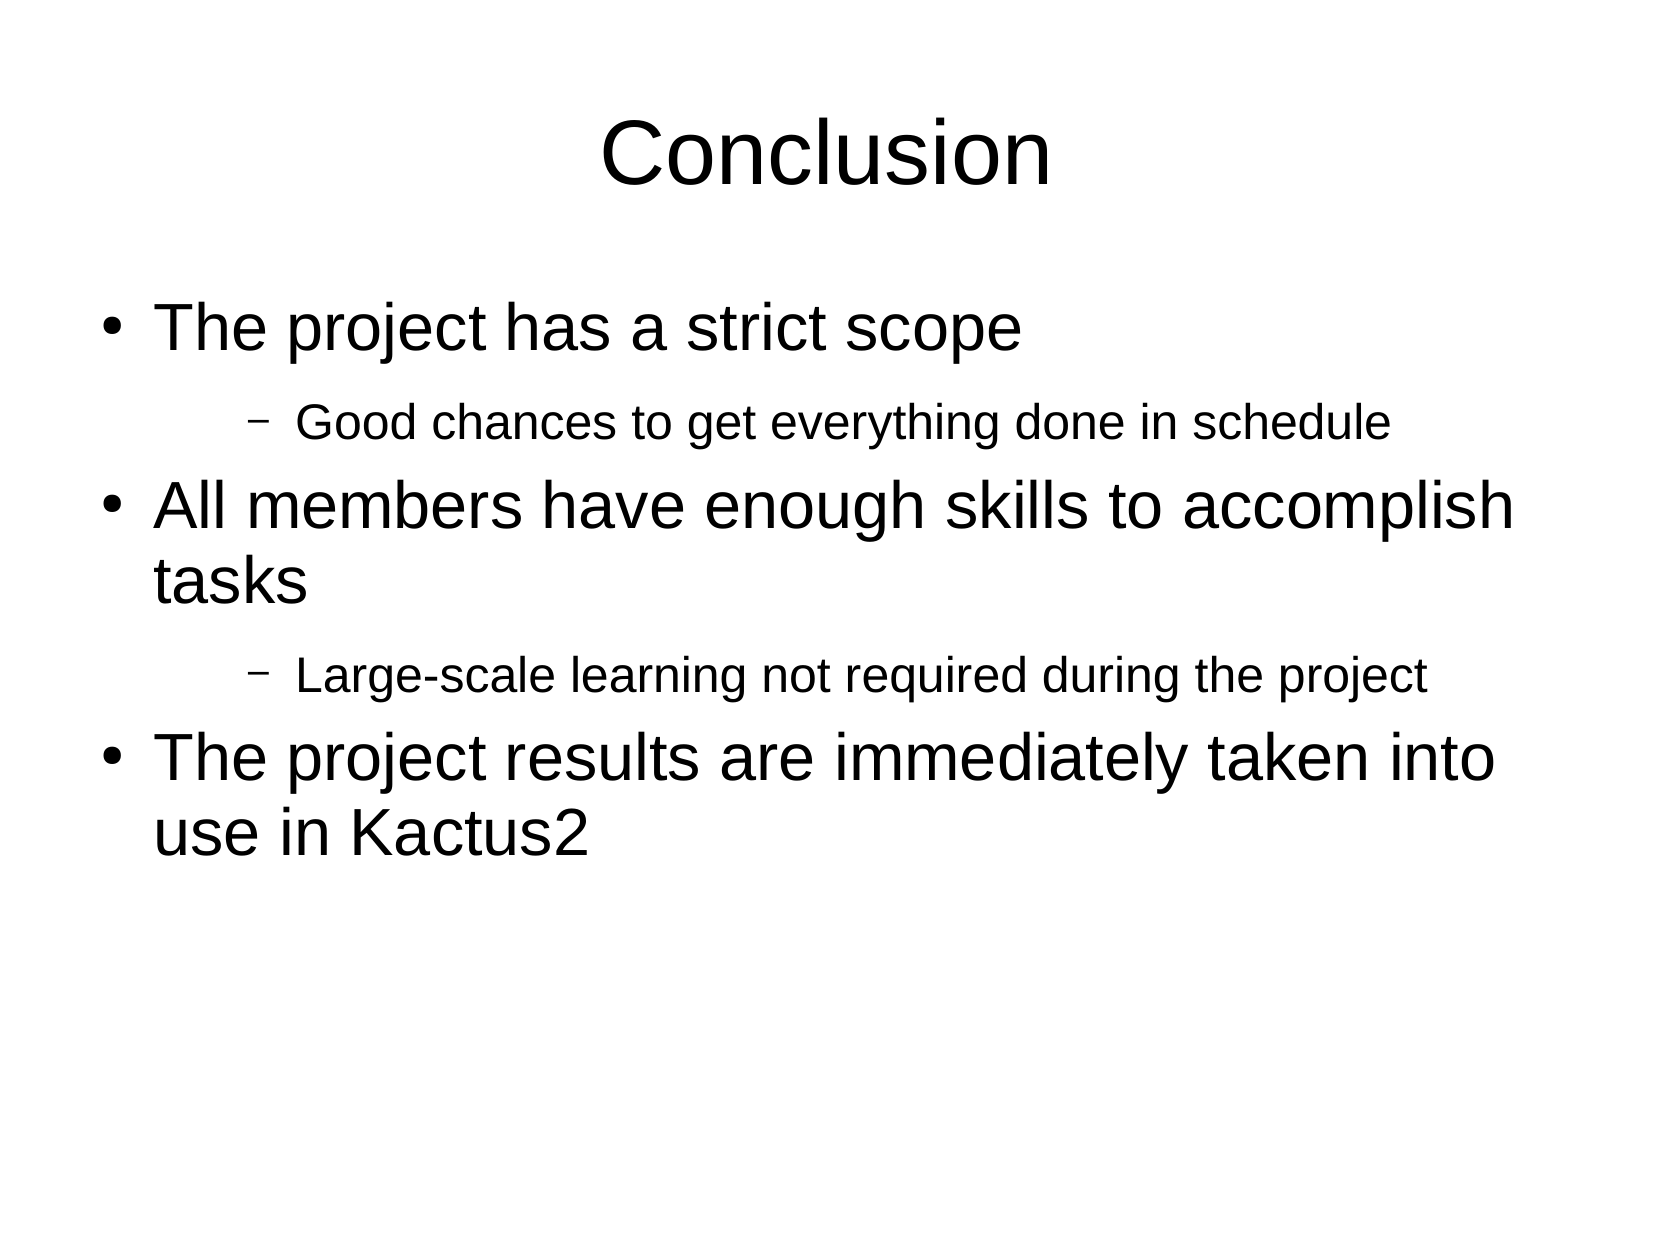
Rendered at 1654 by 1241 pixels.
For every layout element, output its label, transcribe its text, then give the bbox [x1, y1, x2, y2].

list The project has a strict scope Good chances to get everything done in schedule All members have enough skills to accomplish tasks Large-scale learning not required during the project The project results are immediately taken into use in Kactus2 [82, 290, 1571, 1109]
title Conclusion [82, 49, 1571, 257]
